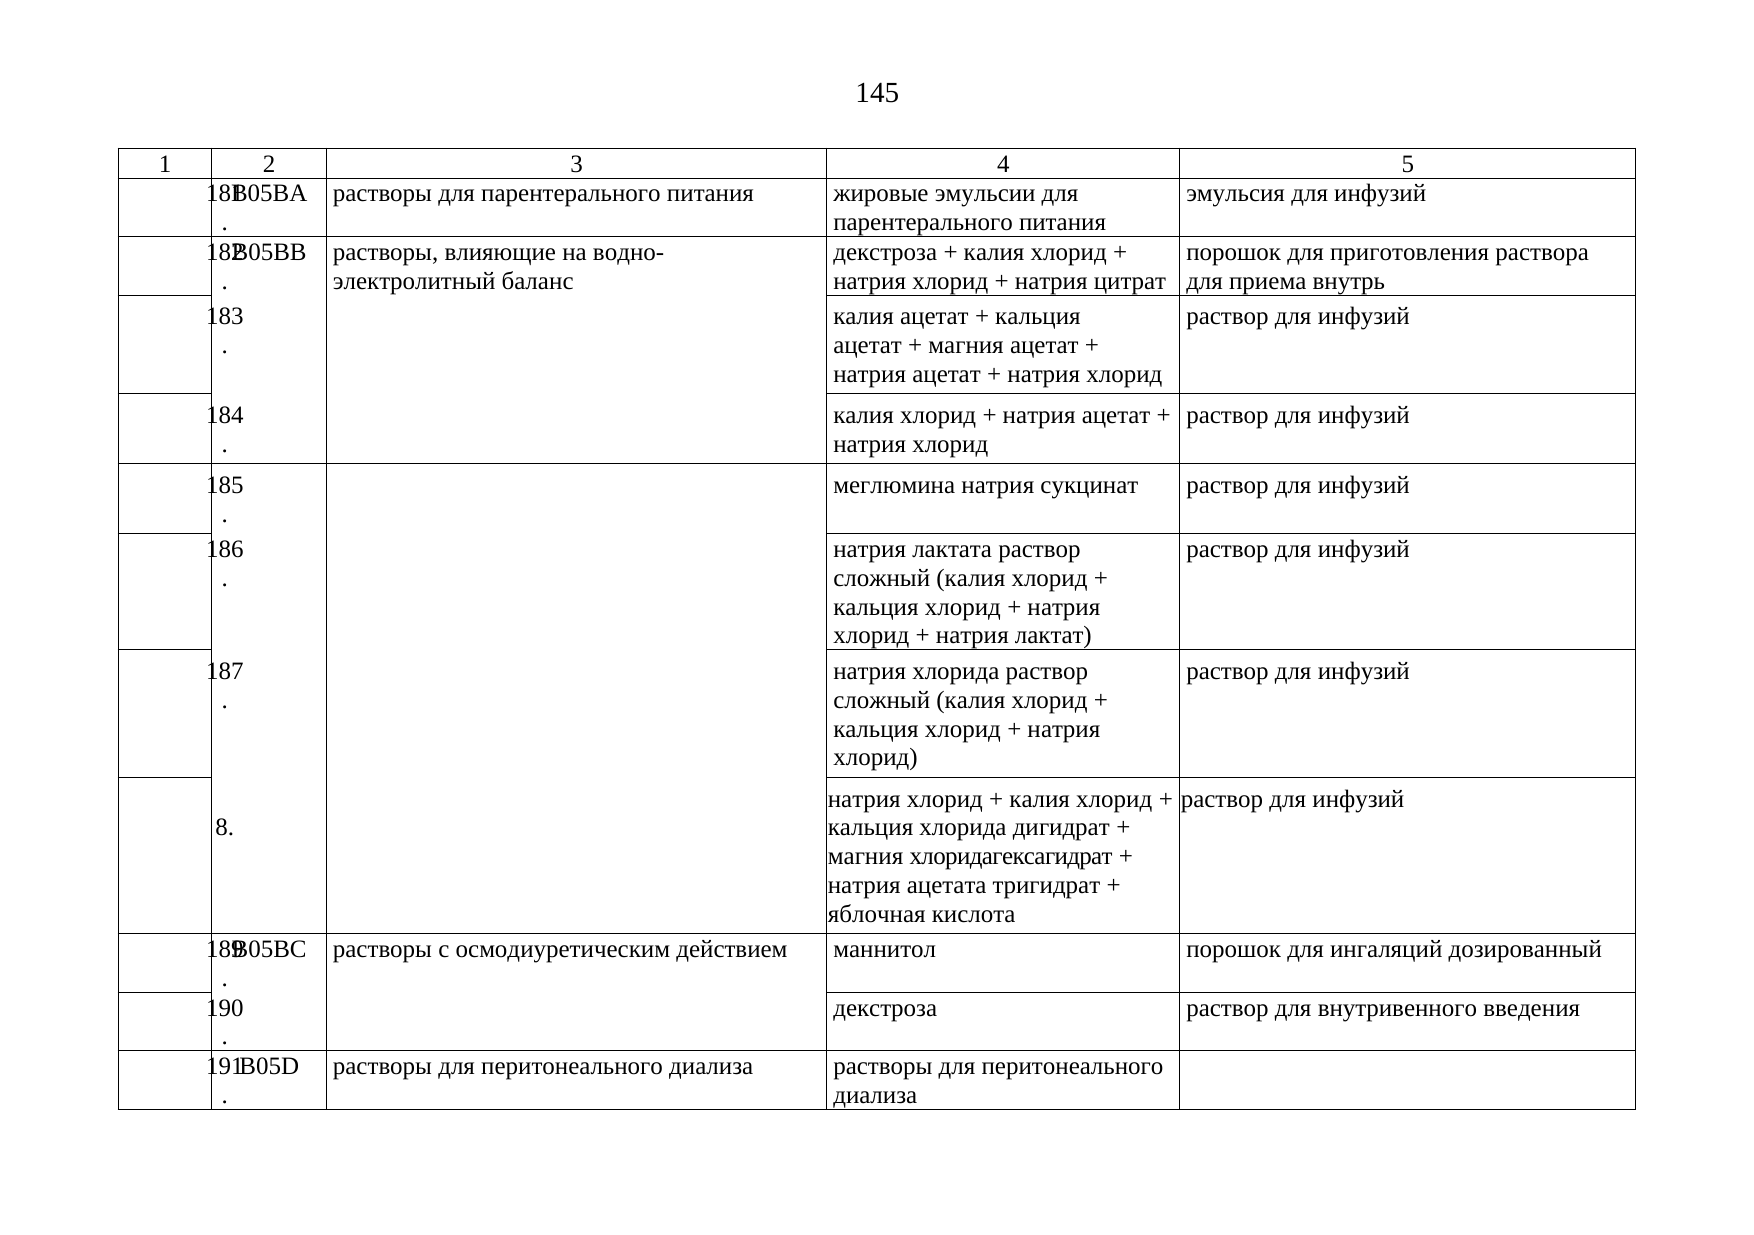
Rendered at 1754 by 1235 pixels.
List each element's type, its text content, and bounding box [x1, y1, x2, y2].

table_header 3 [327, 149, 826, 177]
table_cell B05BB [212, 237, 326, 294]
table_cell [212, 393, 326, 463]
table_cell [327, 777, 826, 933]
table_cell [1180, 1051, 1635, 1109]
table_cell [119, 993, 211, 1050]
table_cell растворы для парентерального питания [327, 179, 826, 236]
table_cell раствор для инфузий [1180, 296, 1635, 393]
table_cell [119, 237, 211, 294]
table_cell [212, 295, 326, 393]
table_cell [327, 393, 826, 463]
table_cell [119, 1051, 211, 1109]
table_cell декстроза [827, 993, 1179, 1050]
table_cell раствор для внутривенного введения [1180, 993, 1635, 1050]
table_cell [212, 777, 326, 933]
table_cell раствор для инфузий [1180, 650, 1635, 777]
table_cell порошок для ингаляций дозированный [1180, 934, 1635, 992]
table_cell калия хлорид + натрия ацетат + натрия хлорид [827, 394, 1179, 463]
table_cell [119, 464, 211, 533]
table_cell раствор для инфузий [1180, 778, 1635, 933]
table_cell калия ацетат + кальция ацетат + магния ацетат + натрия ацетат + натрия хлорид [827, 296, 1179, 393]
table_cell жировые эмульсии для парентерального питания [827, 179, 1179, 236]
table_cell растворы, влияющие на водно-электролитный баланс [327, 237, 826, 294]
table_header 4 [827, 149, 1179, 177]
table_cell [119, 179, 211, 236]
table_cell [212, 464, 326, 533]
table_cell [327, 649, 826, 777]
table_cell растворы для перитонеального диализа [827, 1051, 1179, 1109]
table_cell [119, 296, 211, 393]
table_cell раствор для инфузий [1180, 464, 1635, 533]
table_cell натрия хлорид + калия хлорид + кальция хлорида дигидрат + магния хлоридагексагидрат + натрия ацетата тригидрат + яблочная кислота [827, 778, 1179, 933]
table_cell [327, 464, 826, 533]
table_cell порошок для приготовления раствора для приема внутрь [1180, 237, 1635, 294]
table_cell [119, 534, 211, 649]
table_cell В05ВС [212, 934, 326, 1050]
table_cell [119, 934, 211, 992]
table_cell [212, 649, 326, 777]
table_cell [119, 394, 211, 463]
table_cell растворы с осмодиуретическим действием [327, 934, 826, 1050]
table_cell [327, 295, 826, 393]
table_cell раствор для инфузий [1180, 394, 1635, 463]
table_cell растворы для перитонеального диализа [327, 1051, 826, 1109]
table_cell натрия лактата раствор сложный (калия хлорид + кальция хлорид + натрия хлорид + натрия лактат) [827, 534, 1179, 649]
table_cell [119, 650, 211, 777]
table_cell натрия хлорида раствор сложный (калия хлорид + кальция хлорид + натрия хлорид) [827, 650, 1179, 777]
table_cell B05D [212, 1051, 326, 1109]
table_header 5 [1180, 149, 1635, 177]
table_cell меглюмина натрия сукцинат [827, 464, 1179, 533]
table_cell B05BА [212, 179, 326, 236]
table_cell [327, 533, 826, 649]
table_cell [119, 778, 211, 933]
table_cell маннитол [827, 934, 1179, 992]
table_cell эмульсия для инфузий [1180, 179, 1635, 236]
table_cell декстроза + калия хлорид + натрия хлорид + натрия цитрат [827, 237, 1179, 294]
table_cell [212, 533, 326, 649]
table_header 2 [212, 149, 326, 177]
table_header 1 [119, 149, 211, 177]
table_cell раствор для инфузий [1180, 534, 1635, 649]
